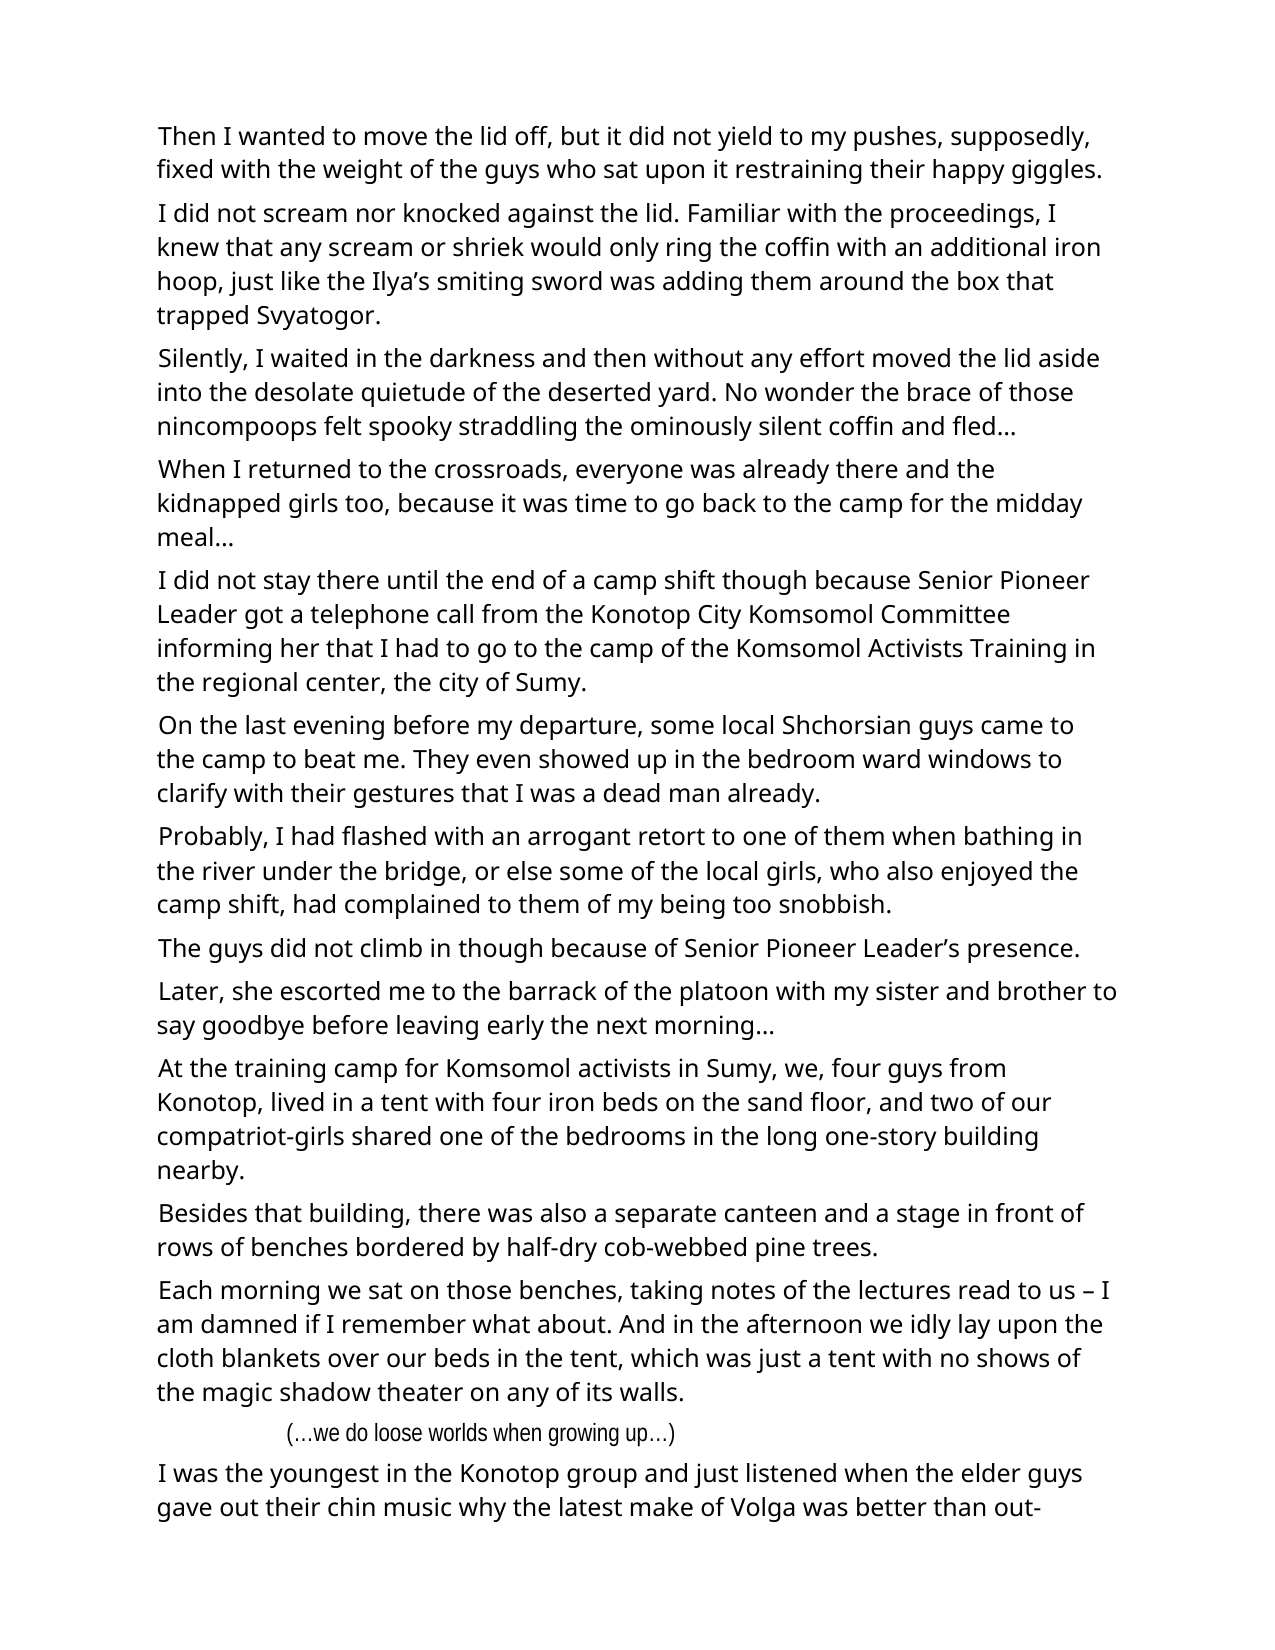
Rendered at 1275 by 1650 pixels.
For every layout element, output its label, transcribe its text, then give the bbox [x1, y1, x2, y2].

text When I returned to the crossroads, everyone was already there and the kidnapped girls too, because it was time to go back to the camp for the midday meal… [156, 452, 1118, 554]
list (…we do loose worlds when growing up…) [286, 1418, 1118, 1446]
text Then I wanted to move the lid off, but it did not yield to my pushes, supposedly, fixed with the weight of the guys who sat upon it restraining their happy giggles. [156, 118, 1118, 186]
text Silently, I waited in the darkness and then without any effort moved the lid aside into the desolate quietude of the deserted yard. No wonder the brace of those nincompoops felt spooky straddling the ominously silent coffin and fled… [156, 340, 1118, 443]
text Later, she escorted me to the barrack of the platoon with my sister and brother to say goodbye before leaving early the next morning… [156, 973, 1118, 1041]
text I did not scream nor knocked against the lid. Familiar with the proceedings, I knew that any scream or shriek would only ring the coffin with an additional iron hoop, just like the Ilya’s smiting sword was adding them around the box that trapped Svyatogor. [156, 195, 1118, 331]
text I did not stay there until the end of a camp shift though because Senior Pioneer Leader got a telephone call from the Konotop City Komsomol Committee informing her that I had to go to the camp of the Komsomol Activists Training in the regional center, the city of Sumy. [156, 563, 1118, 699]
text The guys did not climb in though because of Senior Pioneer Leader’s presence. [156, 930, 1118, 964]
text Each morning we sat on those benches, taking notes of the lectures read to us – I am damned if I remember what about. And in the afternoon we idly lay upon the cloth blankets over our beds in the tent, which was just a tent with no shows of the magic shadow theater on any of its walls. [156, 1273, 1118, 1409]
text On the last evening before my departure, some local Shchorsian guys came to the camp to beat me. They even showed up in the bedroom ward windows to clarify with their gestures that I was a dead man already. [156, 708, 1118, 810]
text I was the youngest in the Konotop group and just listened when the elder guys gave out their chin music why the latest make of Volga was better than out- [156, 1455, 1118, 1523]
text At the training camp for Komsomol activists in Sumy, we, four guys from Konotop, lived in a tent with four iron beds on the sand floor, and two of our compatriot-girls shared one of the bedrooms in the long one-story building nearby. [156, 1050, 1118, 1187]
text Besides that building, there was also a separate canteen and a stage in front of rows of benches bordered by half-dry cob-webbed pine trees. [156, 1196, 1118, 1264]
text Probably, I had flashed with an arrogant retort to one of them when bathing in the river under the bridge, or else some of the local girls, who also enjoyed the camp shift, had complained to them of my being too snobbish. [156, 819, 1118, 921]
